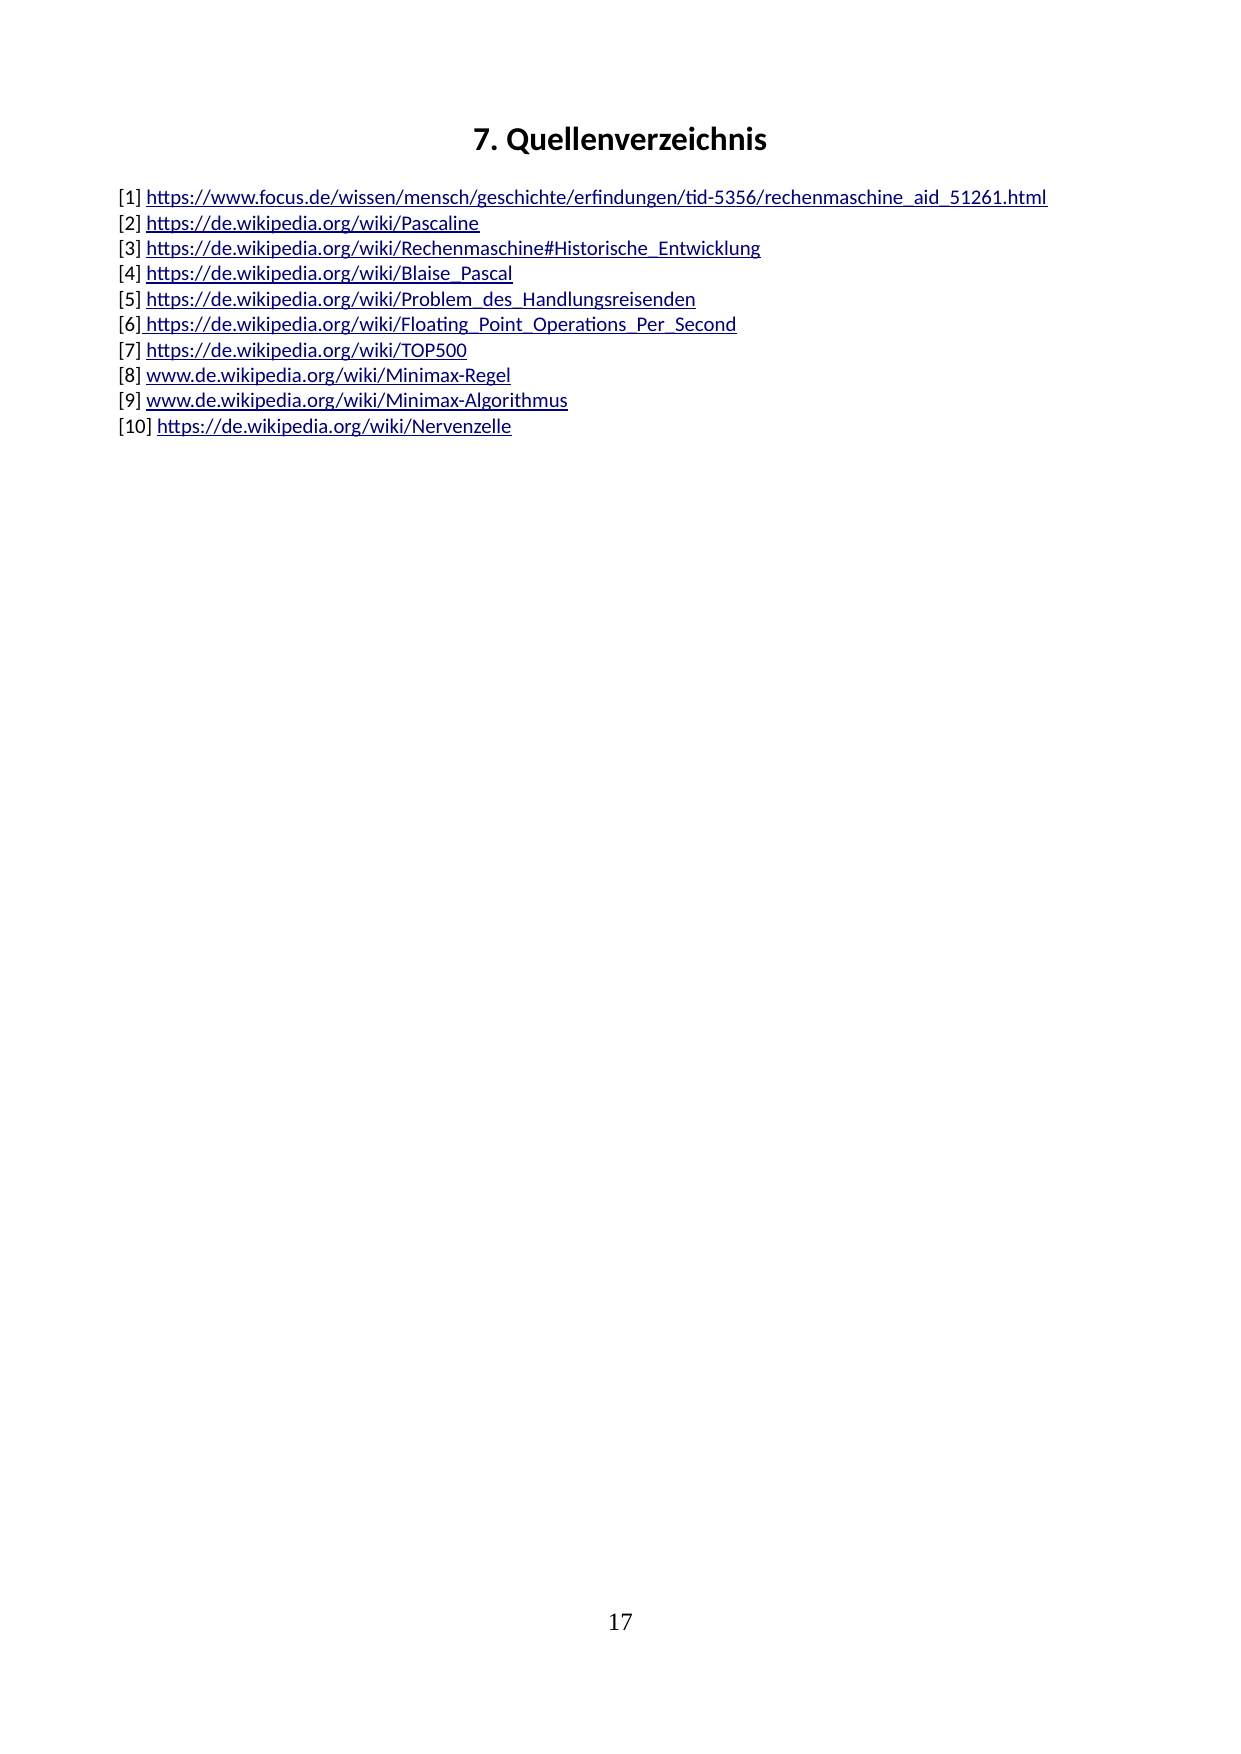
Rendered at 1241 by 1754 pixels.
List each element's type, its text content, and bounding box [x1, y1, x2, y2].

text [4] https://de.wikipedia.org/wiki/Blaise_Pascal [118, 261, 1122, 286]
text [5] https://de.wikipedia.org/wiki/Problem_des_Handlungsreisenden [118, 286, 1122, 311]
text [10] https://de.wikipedia.org/wiki/Nervenzelle [118, 413, 1122, 438]
text [3] https://de.wikipedia.org/wiki/Rechenmaschine#Historische_Entwicklung [118, 235, 1122, 261]
text [6] https://de.wikipedia.org/wiki/Floating_Point_Operations_Per_Second [118, 311, 1122, 337]
text 7. Quellenverzeichnis [118, 118, 1122, 159]
text [7] https://de.wikipedia.org/wiki/TOP500 [118, 337, 1122, 362]
text [1] https://www.focus.de/wissen/mensch/geschichte/erfindungen/tid-5356/rechenmaschine_aid_51261.html [118, 184, 1122, 210]
text [9] www.de.wikipedia.org/wiki/Minimax-Algorithmus [118, 388, 1122, 413]
text [2] https://de.wikipedia.org/wiki/Pascaline [118, 210, 1122, 235]
text [8] www.de.wikipedia.org/wiki/Minimax-Regel [118, 362, 1122, 388]
